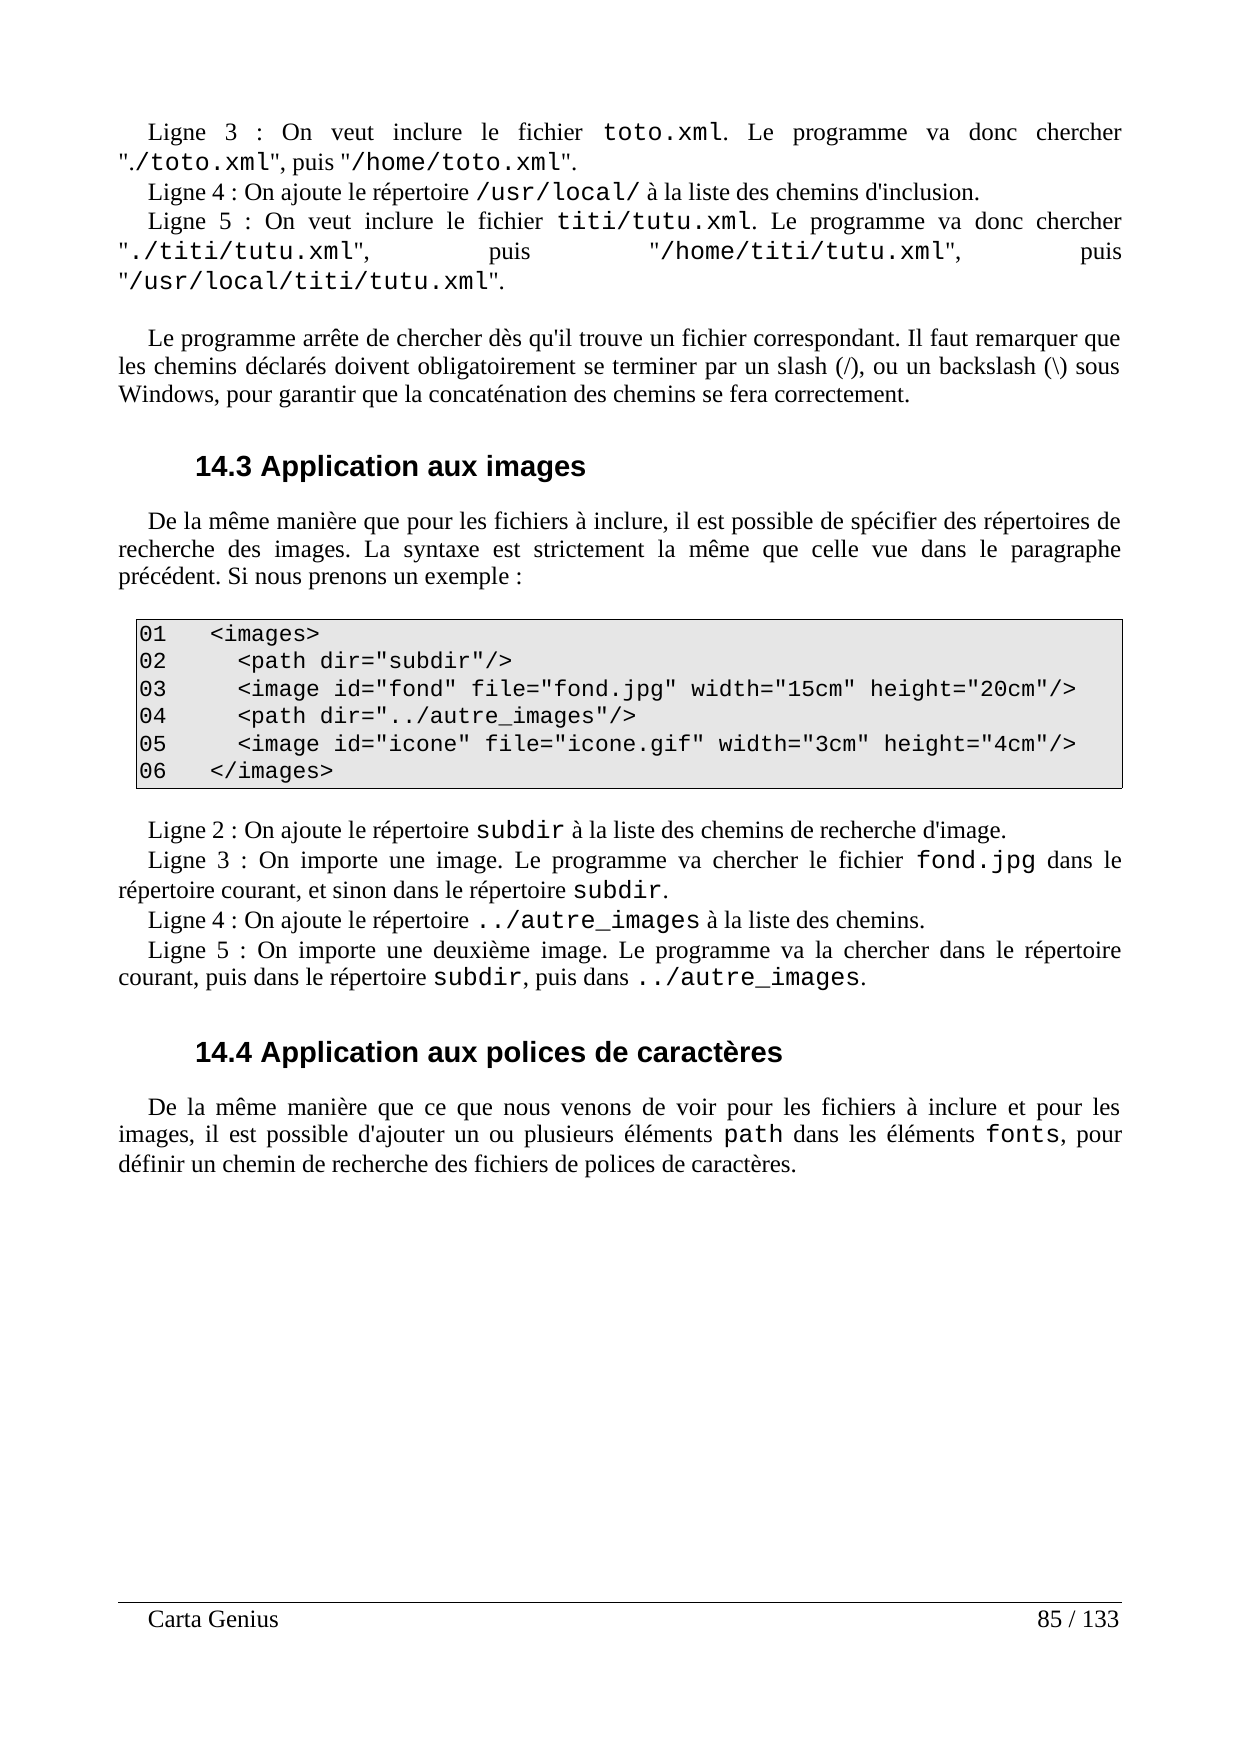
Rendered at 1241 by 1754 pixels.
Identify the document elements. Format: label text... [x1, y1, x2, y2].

text Ligne 5 : On importe une deuxième image. Le programme va la chercher dans le répertoire courant, puis dans le répertoire subdir, puis dans ../autre_images. [118, 936, 1122, 993]
text Ligne 4 : On ajoute le répertoire /usr/local/ à la liste des chemins d'inclusion. [118, 178, 1122, 207]
text Ligne 3 : On importe une image. Le programme va chercher le fichier fond.jpg dans le répertoire courant, et sinon dans le répertoire subdir. [118, 846, 1122, 906]
text Ligne 3 : On veut inclure le fichier toto.xml. Le programme va donc chercher "./toto.xml", puis "/home/toto.xml". [118, 118, 1122, 178]
subtitle Application aux images [195, 450, 1122, 483]
text 04 <path dir="../autre_images"/> [137, 701, 1122, 729]
text 01 <images> [137, 620, 1122, 646]
text 05 <image id="icone" file="icone.gif" width="3cm" height="4cm"/> [137, 729, 1122, 756]
subtitle Application aux polices de caractères [195, 1036, 1122, 1068]
text Le programme arrête de chercher dès qu'il trouve un fichier correspondant. Il faut remarquer que les chemins déclarés doivent obligatoirement se terminer par un slash (/), ou un backslash (\) sous Windows, pour garantir que la concaténation des chemins se fera correctement. [118, 324, 1122, 408]
text 06 </images> [137, 756, 1122, 788]
text De la même manière que ce que nous venons de voir pour les fichiers à inclure et pour les images, il est possible d'ajouter un ou plusieurs éléments path dans les éléments fonts, pour définir un chemin de recherche des fichiers de polices de caractères. [118, 1093, 1122, 1178]
text Ligne 5 : On veut inclure le fichier titi/tutu.xml. Le programme va donc chercher "./titi/tutu.xml", puis "/home/titi/tutu.xml", puis "/usr/local/titi/tutu.xml". [118, 207, 1122, 297]
text 03 <image id="fond" file="fond.jpg" width="15cm" height="20cm"/> [137, 674, 1122, 701]
text Ligne 2 : On ajoute le répertoire subdir à la liste des chemins de recherche d'image. [118, 817, 1122, 846]
text Ligne 4 : On ajoute le répertoire ../autre_images à la liste des chemins. [118, 906, 1122, 936]
text 02 <path dir="subdir"/> [137, 646, 1122, 674]
text De la même manière que pour les fichiers à inclure, il est possible de spécifier des répertoires de recherche des images. La syntaxe est strictement la même que celle vue dans le paragraphe précédent. Si nous prenons un exemple : [118, 507, 1122, 590]
